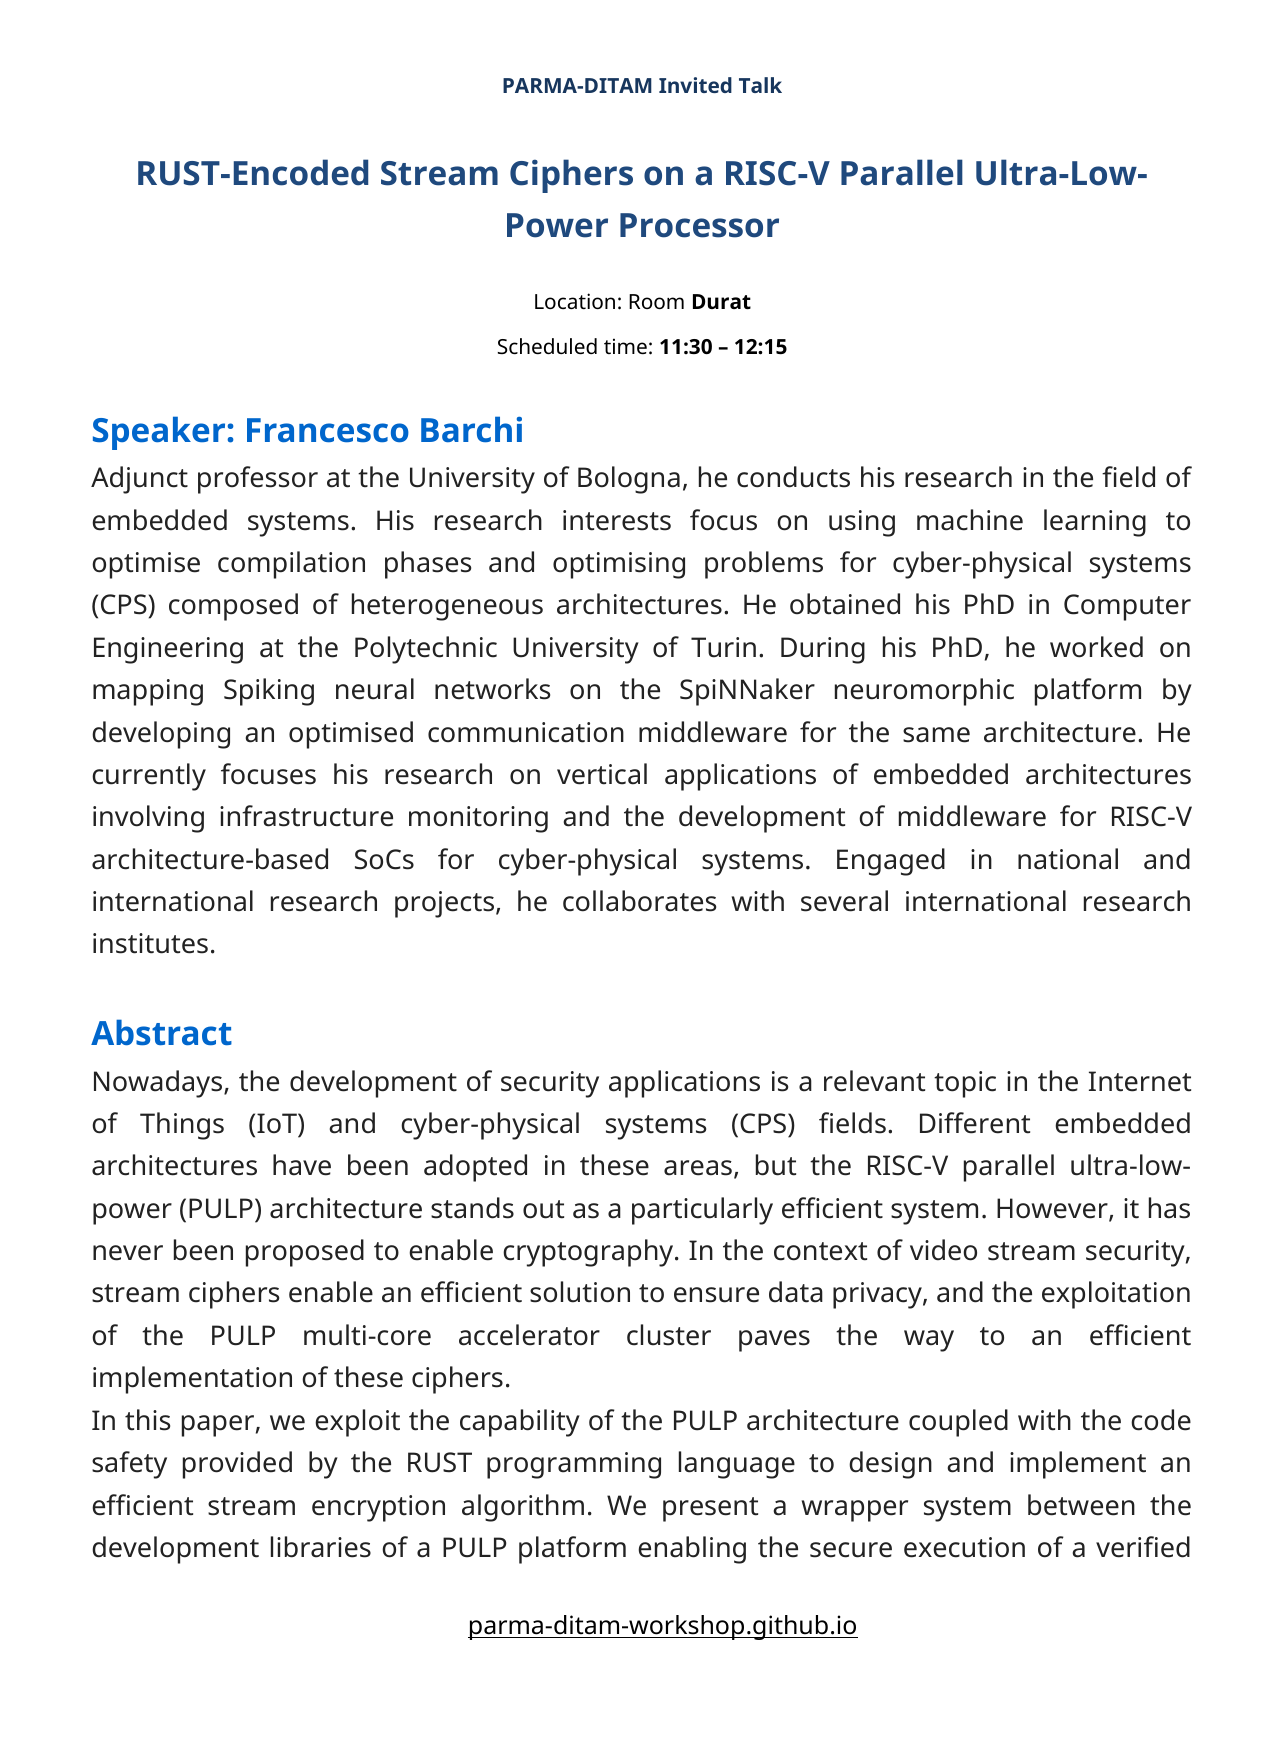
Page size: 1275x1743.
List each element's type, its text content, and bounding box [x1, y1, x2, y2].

text Adjunct professor at the University of Bologna, he conducts his research in the field of embedded systems. His research interests focus on using machine learning to optimise compilation phases and optimising problems for cyber-physical systems (CPS) composed of heterogeneous architectures. He obtained his PhD in Computer Engineering at the Polytechnic University of Turin. During his PhD, he worked on mapping Spiking neural networks on the SpiNNaker neuromorphic platform by developing an optimised communication middleware for the same architecture. He currently focuses his research on vertical applications of embedded architectures involving infrastructure monitoring and the development of middleware for RISC-V architecture-based SoCs for cyber-physical systems. Engaged in national and international research projects, he collaborates with several international research institutes. [91, 459, 1193, 962]
text Scheduled time: 11:30 – 12:15 [91, 332, 1193, 361]
text Nowadays, the development of security applications is a relevant topic in the Internet of Things (IoT) and cyber-physical systems (CPS) fields. Different embedded architectures have been adopted in these areas, but the RISC-V parallel ultra-low-power (PULP) architecture stands out as a particularly efficient system. However, it has never been proposed to enable cryptography. In the context of video stream security, stream ciphers enable an efficient solution to ensure data privacy, and the exploitation of the PULP multi-core accelerator cluster paves the way to an efficient implementation of these ciphers. [91, 1062, 1193, 1396]
text Location: Room Durat [91, 287, 1193, 315]
text RUST-Encoded Stream Ciphers on a RISC-V Parallel Ultra-Low-Power Processor [91, 150, 1193, 248]
text In this paper, we exploit the capability of the PULP architecture coupled with the code safety provided by the RUST programming language to design and implement an efficient stream encryption algorithm. We present a wrapper system between the development libraries of a PULP platform enabling the secure execution of a verified [91, 1401, 1193, 1565]
text Speaker: Francesco Barchi [91, 406, 1193, 452]
text Abstract [91, 1010, 1193, 1055]
